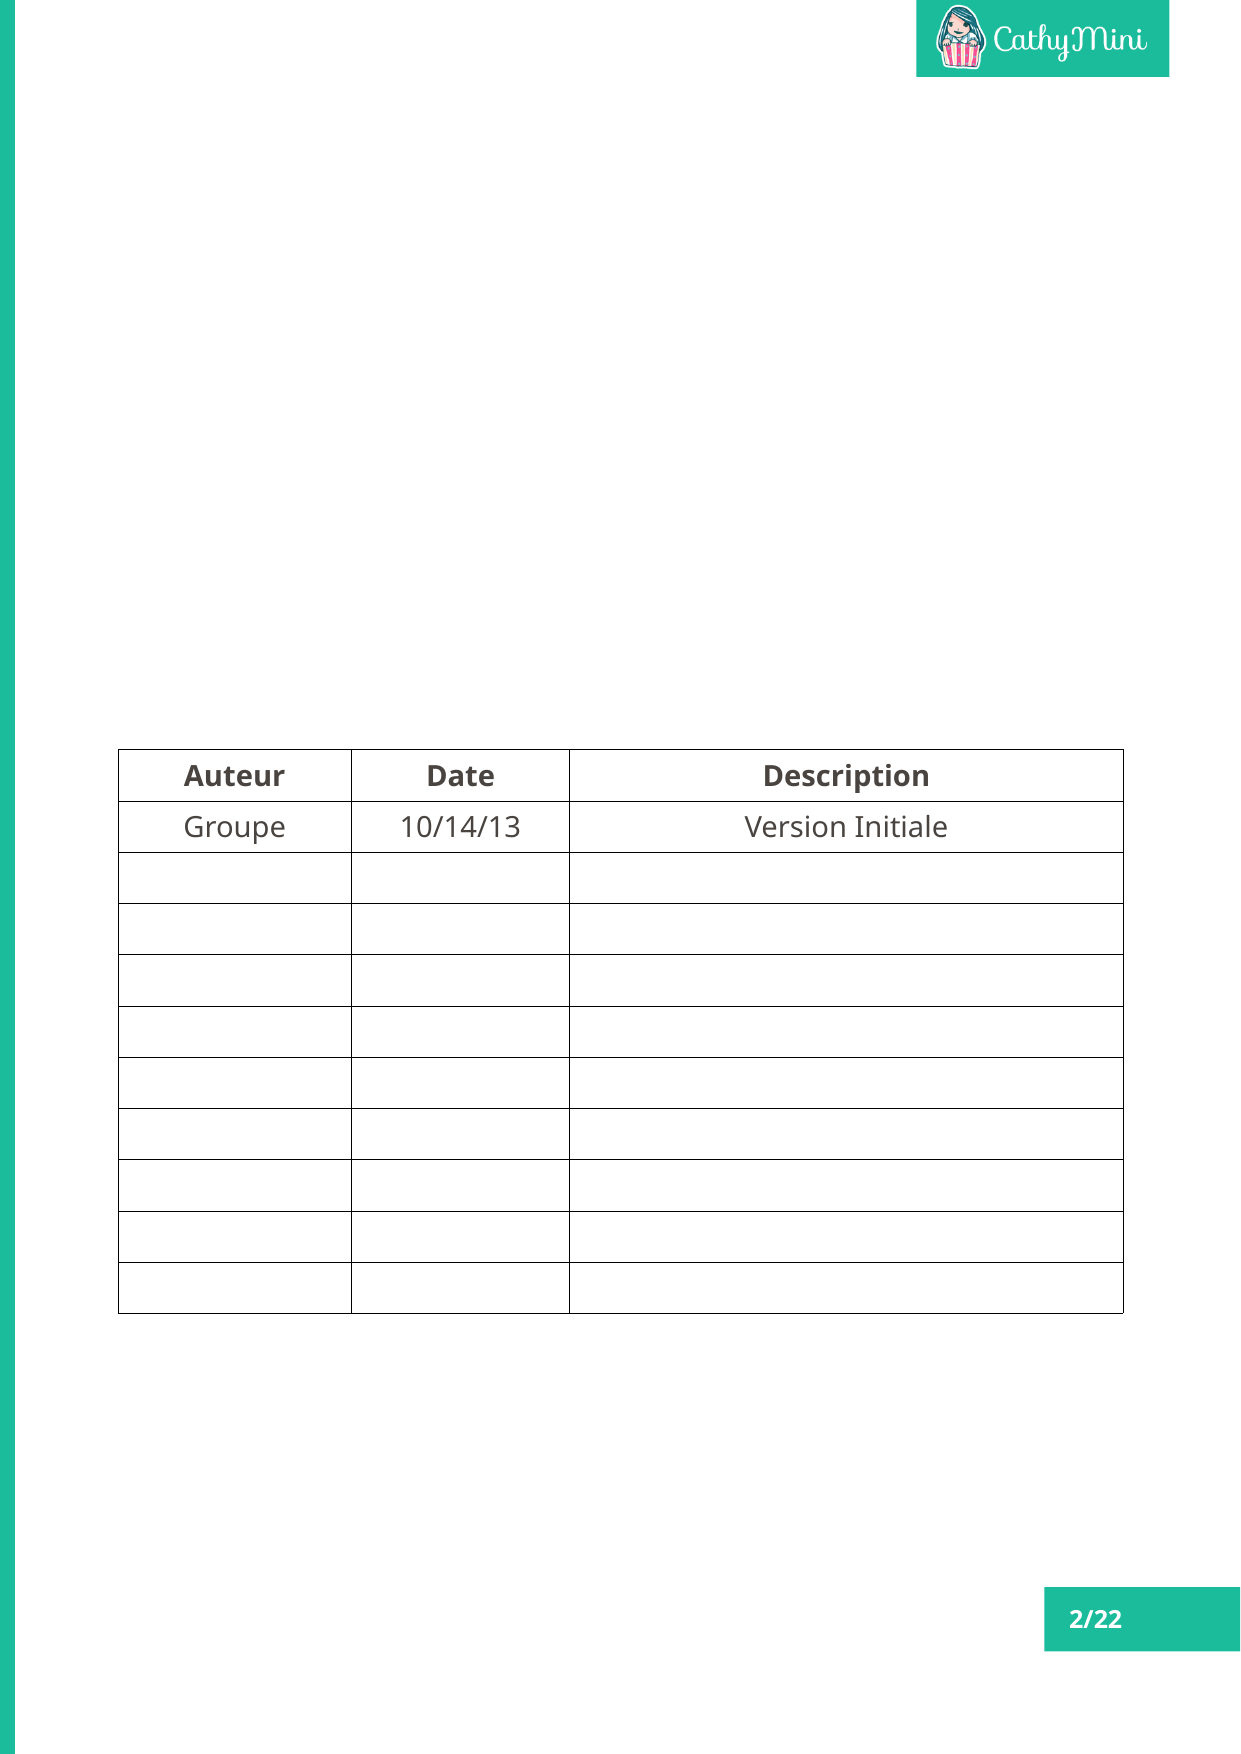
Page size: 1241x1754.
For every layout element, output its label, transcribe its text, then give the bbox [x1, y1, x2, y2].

table_cell [119, 1109, 351, 1159]
table_cell [352, 1263, 569, 1313]
table_cell [352, 955, 569, 1006]
table_cell [119, 853, 351, 903]
table_cell [352, 1160, 569, 1211]
table_cell [352, 1109, 569, 1159]
table_cell [119, 904, 351, 954]
table_cell [570, 1212, 1123, 1262]
table_cell 14/10/13 [352, 802, 569, 852]
table_cell [570, 1007, 1123, 1057]
table_cell [352, 1058, 569, 1108]
table_cell [352, 904, 569, 954]
table_header Auteur [119, 750, 351, 801]
table_cell [570, 1058, 1123, 1108]
table_cell [119, 1160, 351, 1211]
table_header Date [352, 750, 569, 801]
table_cell [119, 1263, 351, 1313]
table_cell [570, 904, 1123, 954]
table_cell [119, 1058, 351, 1108]
table_header Description [570, 750, 1123, 801]
table_cell Version Initiale [570, 802, 1123, 852]
table_cell [119, 1212, 351, 1262]
table_cell [119, 1007, 351, 1057]
table_cell [570, 955, 1123, 1006]
table_cell [570, 1109, 1123, 1159]
table_cell [352, 1212, 569, 1262]
table_cell [570, 853, 1123, 903]
table_cell [352, 853, 569, 903]
table_cell [570, 1160, 1123, 1211]
picture [929, 0, 1156, 73]
table_cell Groupe [119, 802, 351, 852]
table_cell [570, 1263, 1123, 1313]
table_cell [352, 1007, 569, 1057]
table_cell [119, 955, 351, 1006]
